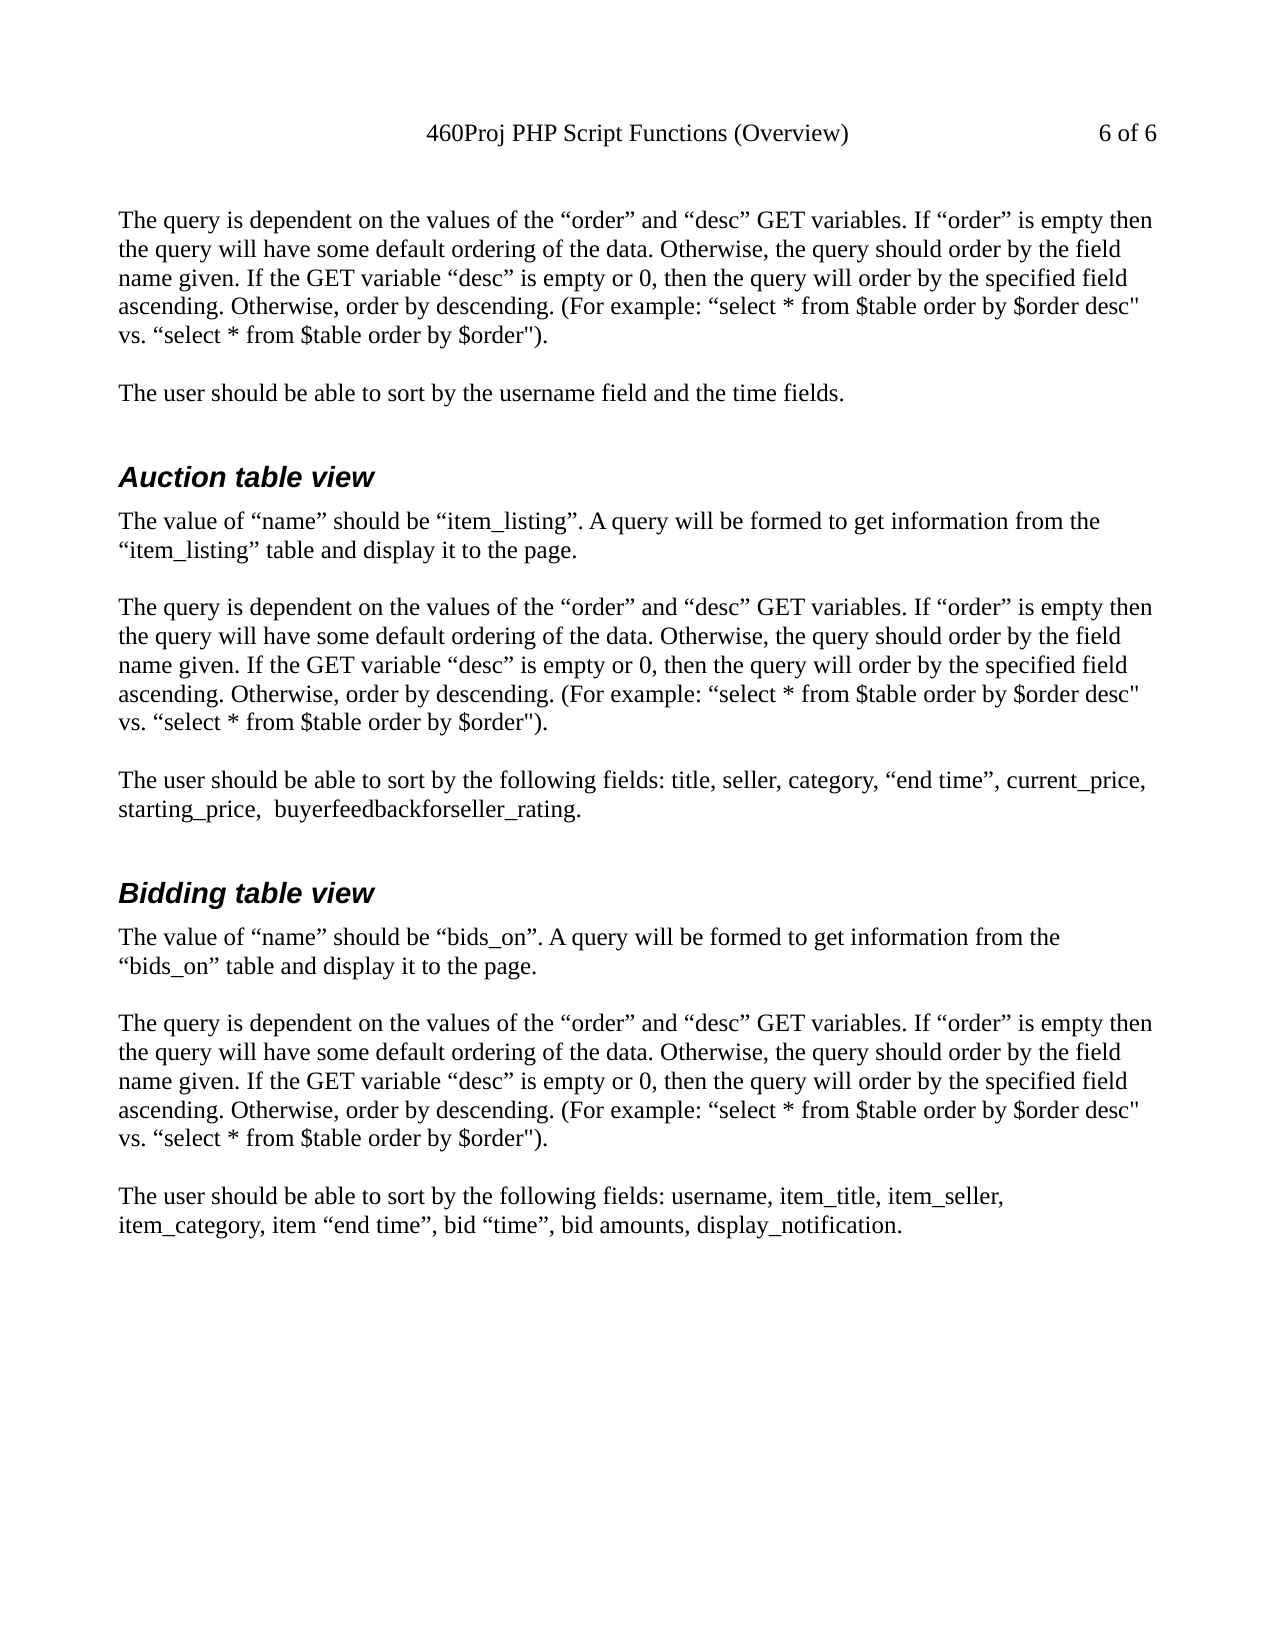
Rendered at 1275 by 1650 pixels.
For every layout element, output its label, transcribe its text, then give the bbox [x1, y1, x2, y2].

text The value of “name” should be “item_listing”. A query will be formed to get information from the “item_listing” table and display it to the page. [118, 506, 1157, 564]
text The user should be able to sort by the following fields: username, item_title, item_seller, item_category, item “end time”, bid “time”, bid amounts, display_notification. [118, 1181, 1157, 1238]
subtitle Auction table view [118, 460, 1157, 494]
text The user should be able to sort by the following fields: title, seller, category, “end time”, current_price, starting_price, buyerfeedbackforseller_rating. [118, 765, 1157, 822]
text The query is dependent on the values of the “order” and “desc” GET variables. If “order” is empty then the query will have some default ordering of the data. Otherwise, the query should order by the field name given. If the GET variable “desc” is empty or 0, then the query will order by the specified field ascending. Otherwise, order by descending. (For example: “select * from $table order by $order desc" vs. “select * from $table order by $order"). [118, 1008, 1157, 1152]
subtitle Bidding table view [118, 876, 1157, 910]
text The query is dependent on the values of the “order” and “desc” GET variables. If “order” is empty then the query will have some default ordering of the data. Otherwise, the query should order by the field name given. If the GET variable “desc” is empty or 0, then the query will order by the specified field ascending. Otherwise, order by descending. (For example: “select * from $table order by $order desc" vs. “select * from $table order by $order"). [118, 592, 1157, 736]
text The query is dependent on the values of the “order” and “desc” GET variables. If “order” is empty then the query will have some default ordering of the data. Otherwise, the query should order by the field name given. If the GET variable “desc” is empty or 0, then the query will order by the specified field ascending. Otherwise, order by descending. (For example: “select * from $table order by $order desc" vs. “select * from $table order by $order"). [118, 205, 1157, 349]
text The value of “name” should be “bids_on”. A query will be formed to get information from the “bids_on” table and display it to the page. [118, 922, 1157, 980]
text The user should be able to sort by the username field and the time fields. [118, 378, 1157, 406]
